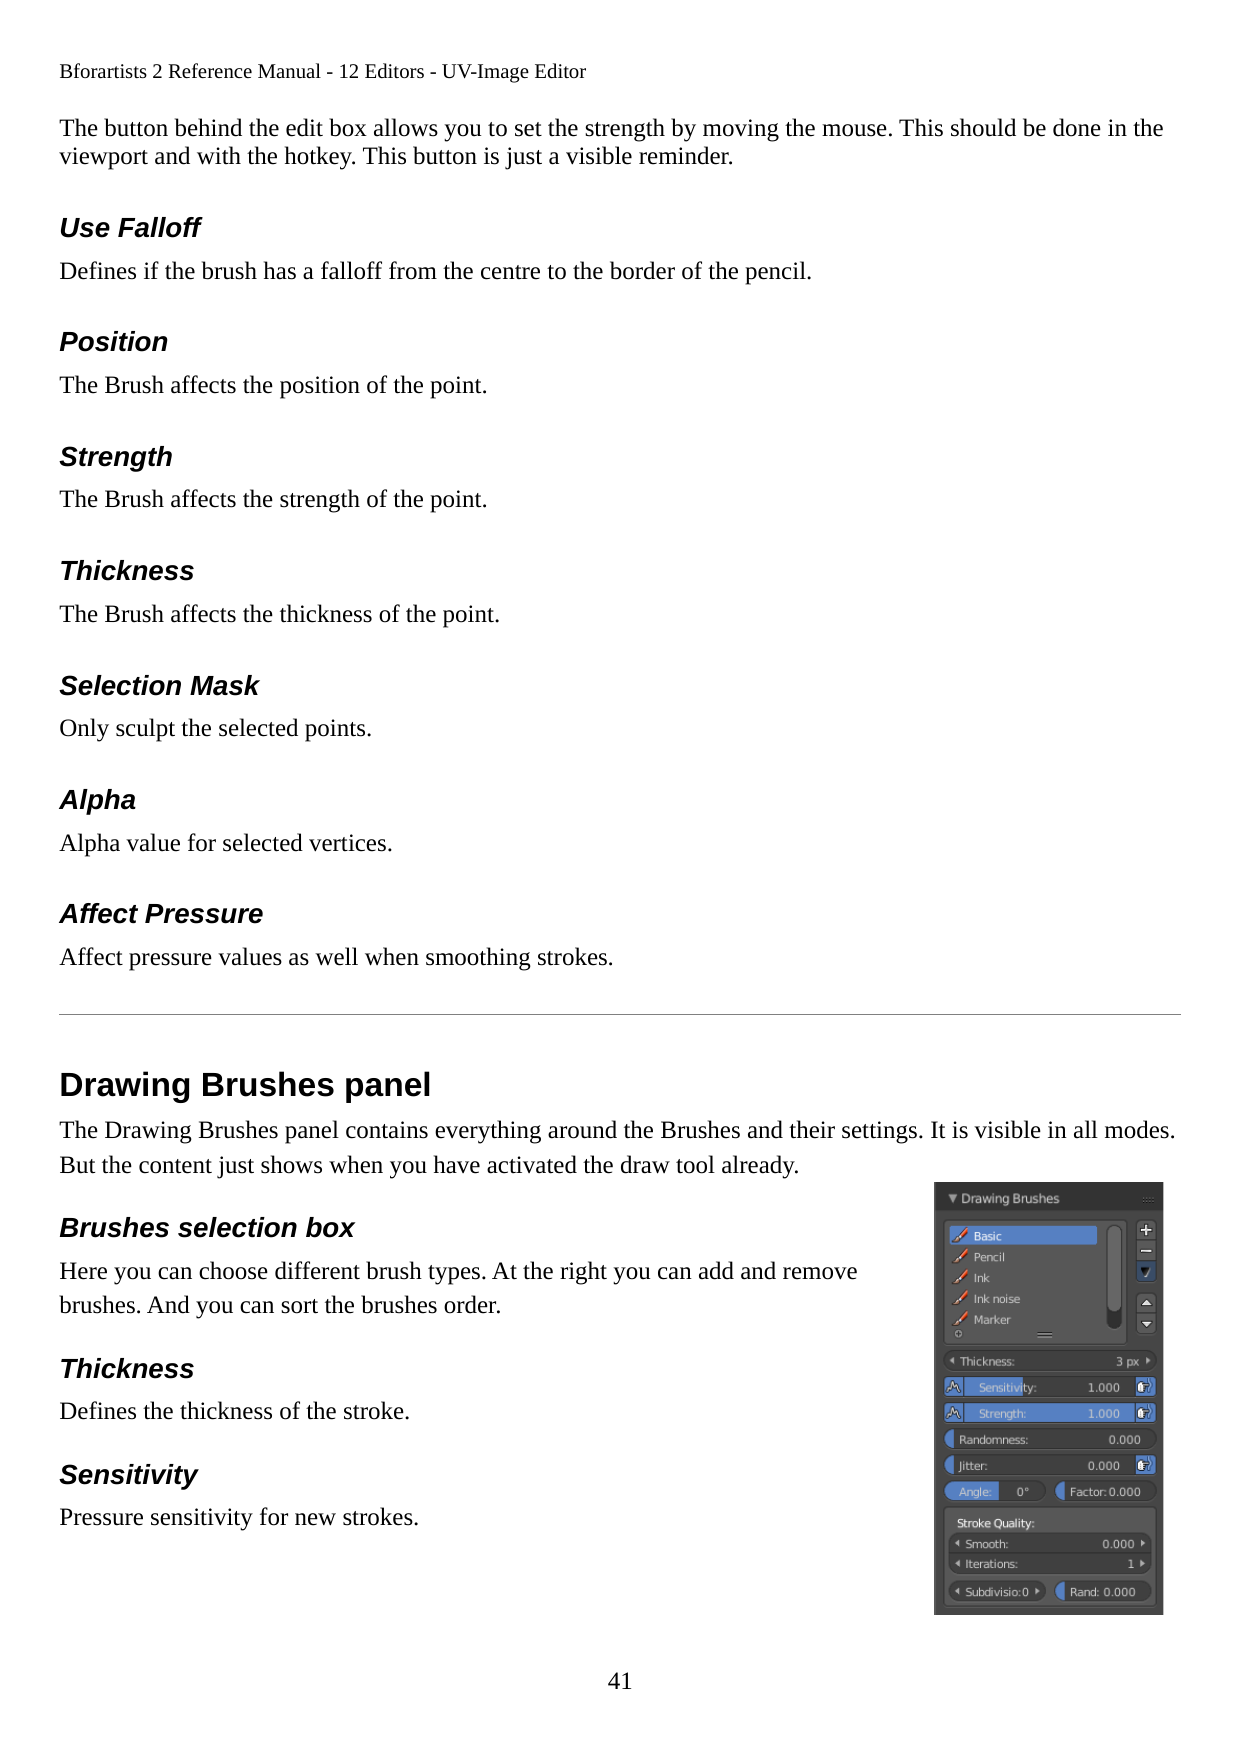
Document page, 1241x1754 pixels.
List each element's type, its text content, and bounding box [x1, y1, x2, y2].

subtitle Affect Pressure [59, 898, 1181, 929]
subtitle [1164, 1458, 1181, 1490]
subtitle Use Falloff [59, 211, 1181, 243]
text The Drawing Brushes panel contains everything around the Brushes and their settings. It is visible in all modes. But the content just shows when you have activated the draw tool already. [59, 1116, 1181, 1179]
subtitle Brushes selection box [59, 1212, 934, 1243]
text Alpha value for selected vertices. [59, 828, 1181, 856]
text Pressure sensitivity for new strokes. [59, 1502, 934, 1531]
text The Brush affects the thickness of the point. [59, 599, 1181, 628]
subtitle Drawing Brushes panel [59, 1064, 1181, 1103]
text The Brush affects the strength of the point. [59, 484, 1181, 513]
subtitle Alpha [59, 783, 1181, 815]
subtitle Strength [59, 440, 1181, 472]
subtitle [1164, 1212, 1181, 1243]
subtitle Sensitivity [59, 1458, 934, 1490]
text Here you can choose different brush types. At the right you can add and remove brushes. And you can sort the brushes order. [59, 1256, 934, 1319]
text Only sculpt the selected points. [59, 713, 1181, 742]
subtitle Position [59, 326, 1181, 358]
text The Brush affects the position of the point. [59, 370, 1181, 399]
text Defines if the brush has a falloff from the centre to the border of the pencil. [59, 256, 1181, 284]
subtitle Selection Mask [59, 669, 1181, 701]
subtitle [1164, 1352, 1181, 1384]
text The button behind the edit box allows you to set the strength by moving the mouse. This should be done in the viewport and with the hotkey. This button is just a visible reminder. [59, 113, 1181, 170]
text Affect pressure values as well when smoothing strokes. [59, 942, 1181, 971]
text Defines the thickness of the stroke. [59, 1396, 934, 1425]
subtitle Thickness [59, 554, 1181, 586]
subtitle Thickness [59, 1352, 934, 1384]
picture [934, 1182, 1164, 1615]
